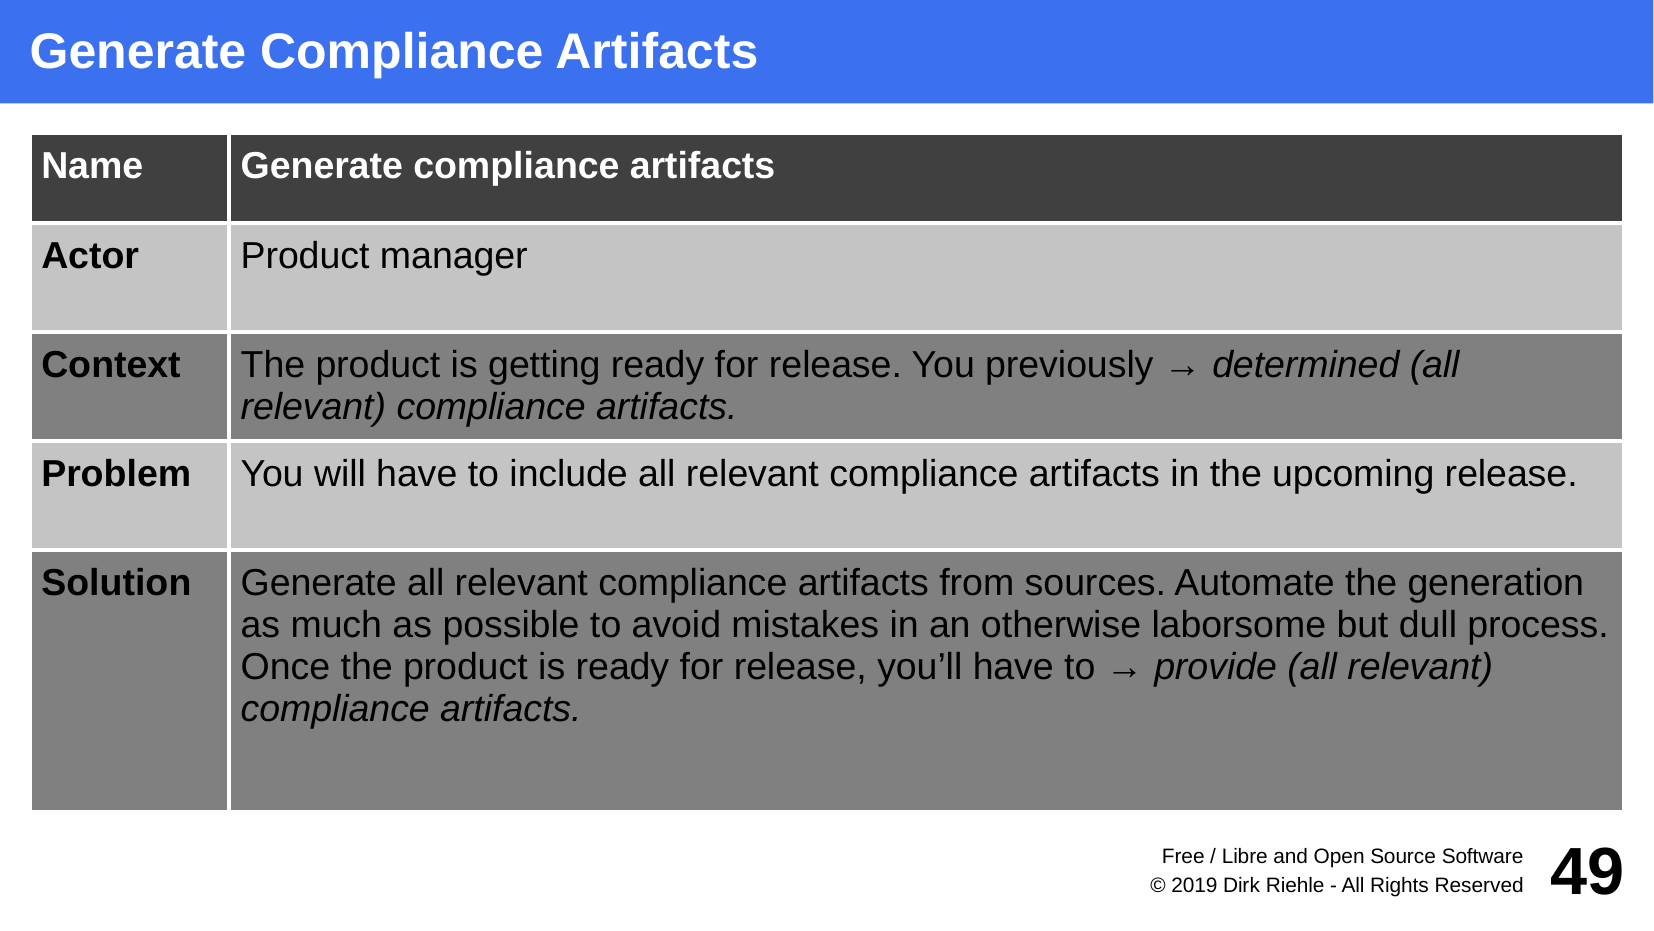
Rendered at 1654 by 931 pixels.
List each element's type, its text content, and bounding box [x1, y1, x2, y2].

table_cell Actor [32, 225, 227, 330]
table_cell Problem [32, 443, 227, 548]
table_cell You will have to include all relevant compliance artifacts in the upcoming release. [231, 443, 1622, 548]
table_cell Product manager [231, 225, 1622, 330]
table_cell Generate all relevant compliance artifacts from sources. Automate the generation as much as possible to avoid mistakes in an otherwise laborsome but dull process. Once the product is ready for release, you’ll have to → provide (all relevant) compliance artifacts. [231, 552, 1622, 810]
title Generate Compliance Artifacts [0, 0, 1654, 104]
table_cell The product is getting ready for release. You previously → determined (all relevant) compliance artifacts. [231, 334, 1622, 439]
table_header Generate compliance artifacts [231, 135, 1622, 221]
table_cell Context [32, 334, 227, 439]
table_header Name [32, 135, 227, 221]
table_cell Solution [32, 552, 227, 810]
